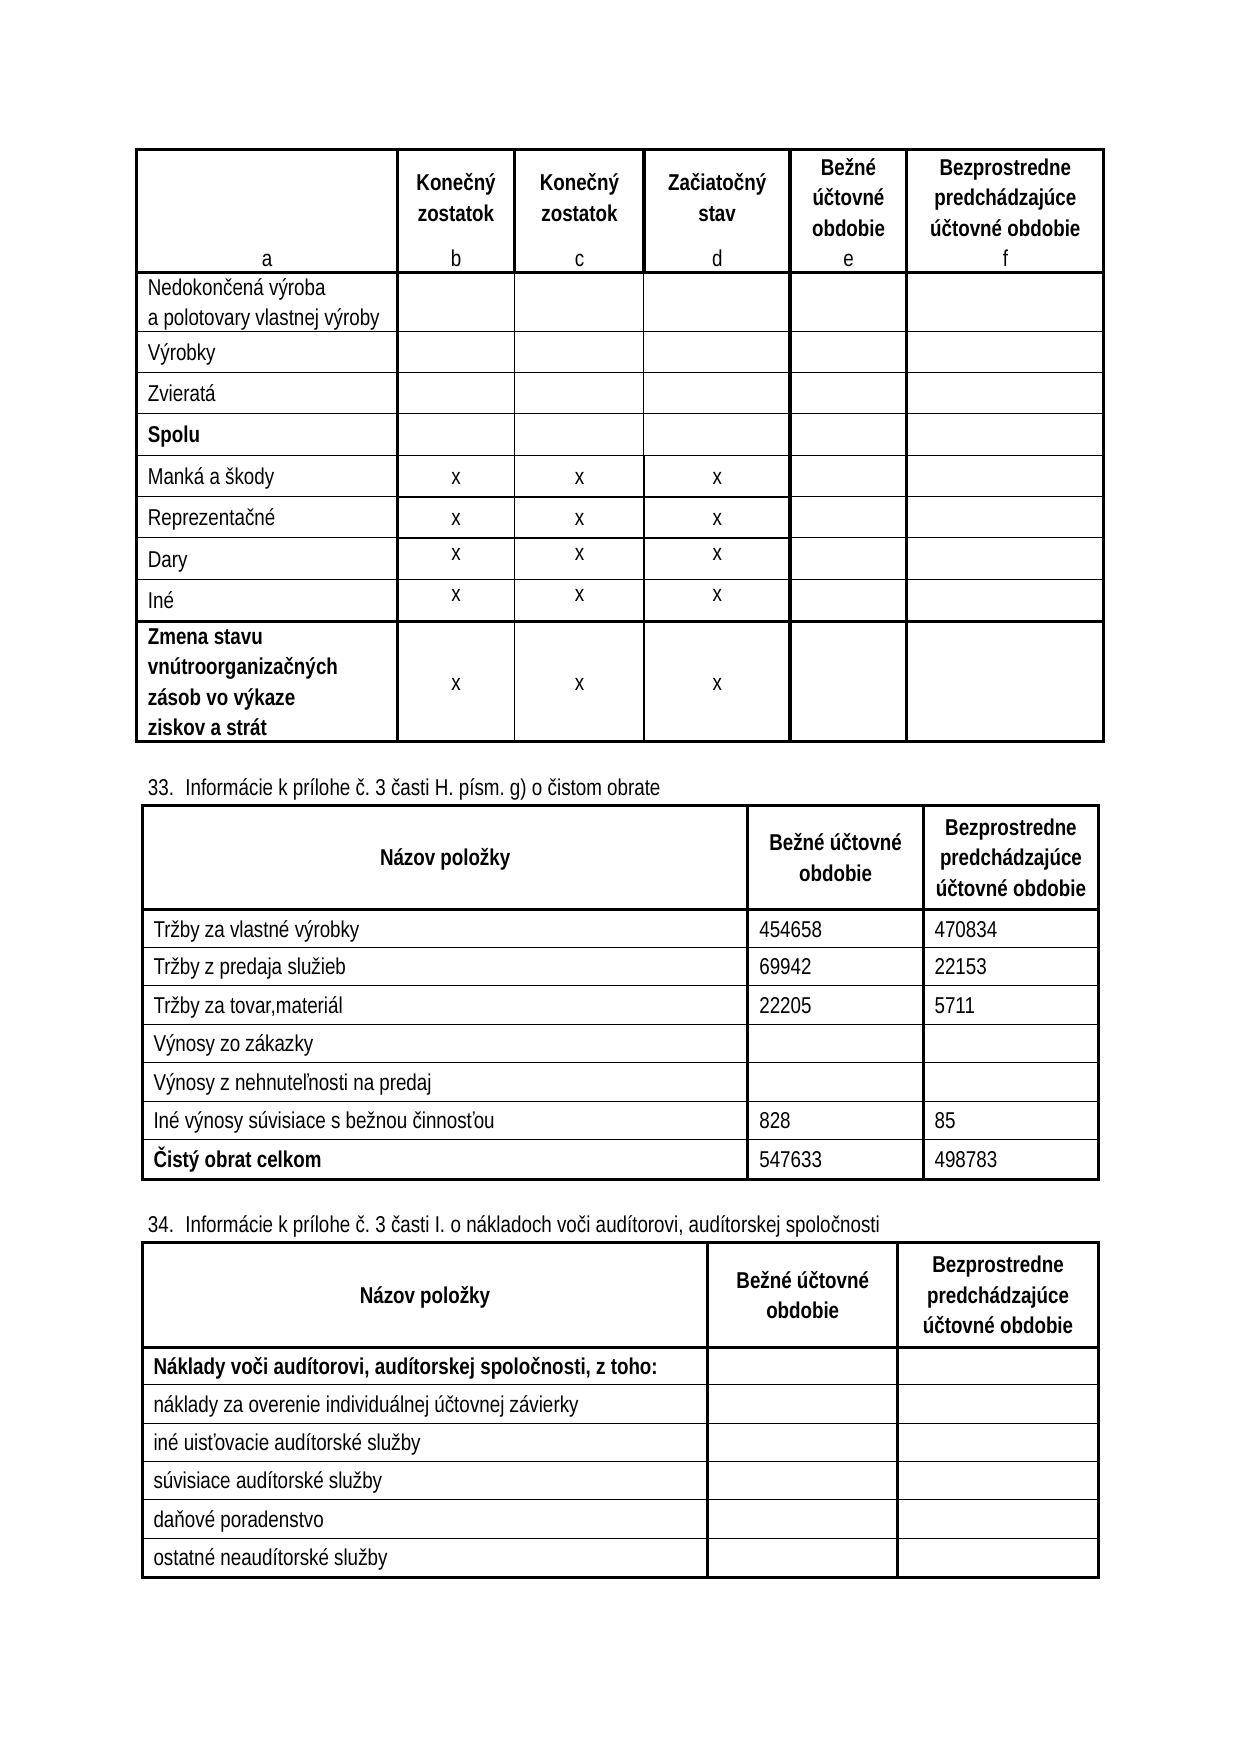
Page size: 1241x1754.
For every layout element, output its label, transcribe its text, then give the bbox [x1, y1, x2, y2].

table_cell x [645, 456, 788, 496]
table_cell x [515, 623, 643, 740]
table_cell Výnosy z nehnuteľnosti na predaj [144, 1063, 746, 1101]
table_header Názov položky [144, 1244, 706, 1346]
table_cell [925, 1063, 1097, 1101]
table_header Názov položky [144, 807, 746, 908]
table_cell x [515, 539, 643, 579]
table_cell Reprezentačné [138, 497, 396, 537]
table_cell [899, 1424, 1097, 1461]
table_cell Spolu [138, 414, 396, 454]
table_cell b [399, 245, 513, 271]
table_cell [399, 332, 514, 372]
table_cell súvisiace audítorské služby [144, 1462, 706, 1499]
table_cell [792, 538, 905, 579]
table_cell [515, 414, 643, 454]
table_cell f [908, 245, 1102, 271]
table_cell [792, 332, 905, 372]
table_cell [899, 1539, 1097, 1576]
table_cell Tržby za tovar,materiál [144, 986, 746, 1024]
table_cell [399, 414, 514, 454]
table_cell [925, 1025, 1097, 1062]
table_cell x [515, 580, 643, 620]
table_cell [908, 274, 1102, 331]
table_cell 85 [925, 1102, 1097, 1139]
table_cell daňové poradenstvo [144, 1500, 706, 1538]
table_cell [709, 1462, 896, 1499]
table_cell x [515, 456, 643, 496]
table_cell Iné [138, 580, 396, 620]
table_cell [399, 274, 514, 331]
table_cell Manká a škody [138, 456, 396, 496]
table_cell Začiatočný stav [646, 151, 788, 244]
table_cell x [399, 539, 514, 579]
table_cell [908, 456, 1102, 496]
table_cell [899, 1349, 1097, 1384]
table_cell d [646, 245, 788, 271]
table_cell [644, 414, 788, 454]
table_cell [644, 274, 788, 331]
table_cell [709, 1539, 896, 1576]
table_cell 828 [749, 1102, 922, 1139]
table_cell [749, 1025, 922, 1062]
table_cell [899, 1500, 1097, 1538]
table_cell [515, 373, 643, 413]
table_cell [792, 580, 905, 620]
table_header Bezprostredne predchádzajúce účtovné obdobie [925, 807, 1097, 908]
table_cell x [645, 498, 788, 537]
table_cell [908, 580, 1102, 620]
table_cell x [645, 580, 788, 620]
table_cell a [138, 245, 396, 271]
table_cell x [645, 623, 788, 740]
table_cell Konečný zostatok [399, 151, 513, 244]
table_cell x [399, 623, 514, 740]
table_cell [399, 373, 514, 413]
table_cell Bežné účtovné obdobie [792, 151, 905, 244]
table_cell Tržby z predaja služieb [144, 948, 746, 985]
table_cell [792, 497, 905, 537]
table_cell x [399, 456, 514, 496]
table_cell [749, 1063, 922, 1101]
table_cell iné uisťovacie audítorské služby [144, 1424, 706, 1461]
table_cell c [516, 245, 642, 271]
table_header Bežné účtovné obdobie [749, 807, 922, 908]
table_cell 498783 [925, 1140, 1097, 1177]
table_cell [709, 1349, 896, 1384]
table_cell [899, 1385, 1097, 1422]
table_header Bezprostredne predchádzajúce účtovné obdobie [899, 1244, 1097, 1346]
table_cell [792, 623, 905, 740]
table_cell [792, 274, 905, 331]
table_cell x [645, 539, 788, 579]
table_cell 69942 [749, 948, 922, 985]
table_cell [792, 373, 905, 413]
table_cell [908, 414, 1102, 454]
table_cell 547633 [749, 1140, 922, 1177]
table_cell 22153 [925, 948, 1097, 985]
table_header Bežné účtovné obdobie [709, 1244, 896, 1346]
table_cell ostatné neaudítorské služby [144, 1539, 706, 1576]
title Informácie k prílohe č. 3 časti H. písm. g) o čistom obrate [148, 773, 1093, 800]
table_cell 5711 [925, 986, 1097, 1024]
table_cell Náklady voči audítorovi, audítorskej spoločnosti, z toho: [144, 1349, 706, 1384]
table_cell [908, 332, 1102, 372]
table_cell [709, 1500, 896, 1538]
table_cell Výnosy zo zákazky [144, 1025, 746, 1062]
table_cell [644, 373, 788, 413]
table_cell Zmena stavu vnútroorganizačných zásob vo výkaze ziskov a strát [138, 623, 396, 740]
table_cell Tržby za vlastné výrobky [144, 911, 746, 947]
table_cell 454658 [749, 911, 922, 947]
table_cell Iné výnosy súvisiace s bežnou činnosťou [144, 1102, 746, 1139]
table_cell 22205 [749, 986, 922, 1024]
table_cell [908, 373, 1102, 413]
table_cell [899, 1462, 1097, 1499]
table_cell Nedokončená výroba a polotovary vlastnej výroby [138, 274, 396, 331]
table_cell [908, 497, 1102, 537]
table_cell Výrobky [138, 332, 396, 372]
table_cell [644, 332, 788, 372]
table_cell [792, 456, 905, 496]
table_cell [908, 538, 1102, 579]
table_cell 470834 [925, 911, 1097, 947]
table_cell x [399, 498, 514, 537]
table_header [138, 151, 396, 244]
table_cell [709, 1385, 896, 1422]
table_cell Konečný zostatok [516, 151, 642, 244]
table_cell Čistý obrat celkom [144, 1140, 746, 1177]
table_cell [709, 1424, 896, 1461]
table_cell Dary [138, 538, 396, 579]
table_cell [792, 414, 905, 454]
table_cell Zvieratá [138, 373, 396, 413]
table_cell náklady za overenie individuálnej účtovnej závierky [144, 1385, 706, 1422]
table_cell x [399, 580, 514, 620]
table_cell Bezprostredne predchádzajúce účtovné obdobie [908, 151, 1102, 244]
title Informácie k prílohe č. 3 časti I. o nákladoch voči audítorovi, audítorskej spoločnosti [148, 1211, 1093, 1237]
table_cell e [792, 245, 905, 271]
table_cell [515, 274, 643, 331]
table_cell [908, 623, 1102, 740]
table_cell [515, 332, 643, 372]
table_cell x [515, 498, 643, 537]
